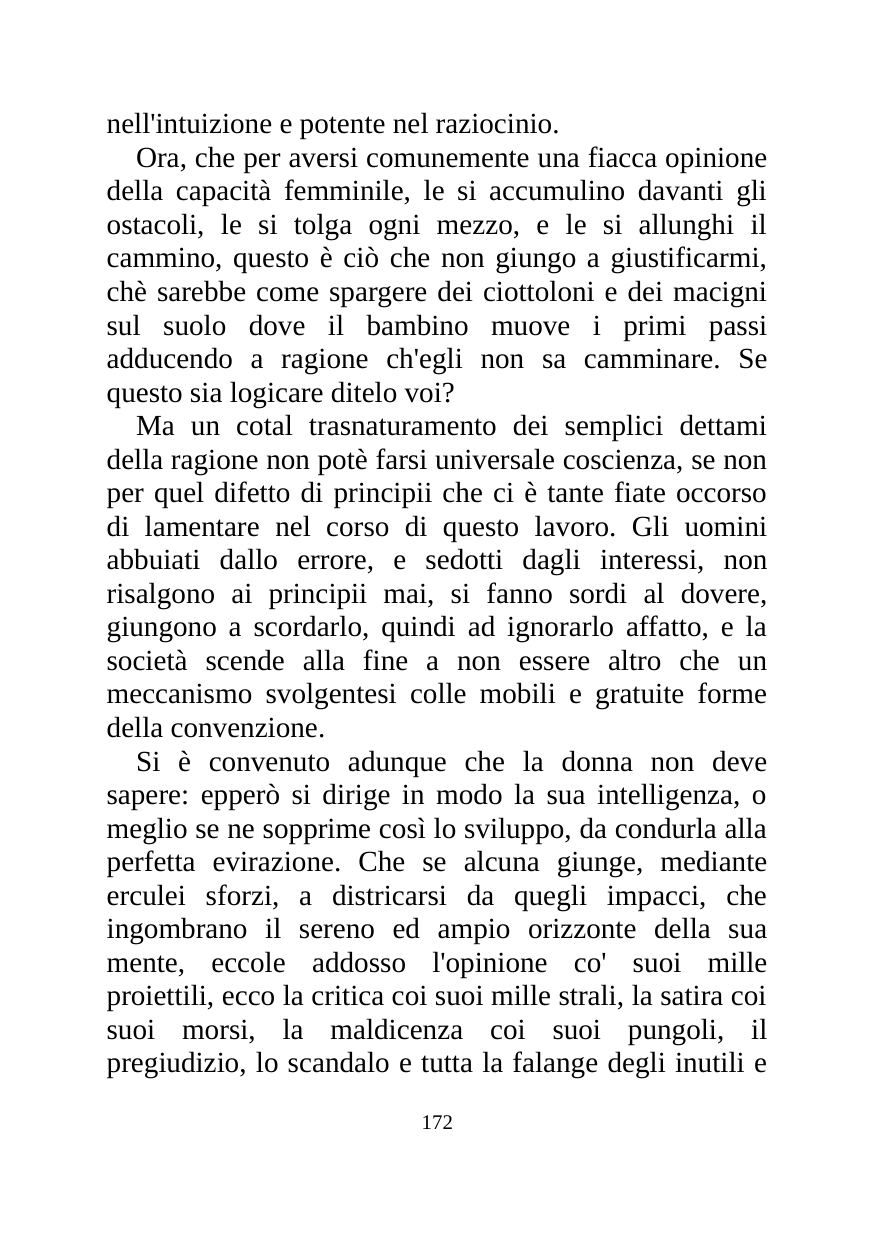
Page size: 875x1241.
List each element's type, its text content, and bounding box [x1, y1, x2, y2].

text nell'intuizione e potente nel raziocinio. [106, 106, 768, 140]
text Ora, che per aversi comunemente una fiacca opinione della capacità femminile, le si accumulino davanti gli ostacoli, le si tolga ogni mezzo, e le si allunghi il cammino, questo è ciò che non giungo a giustificarmi, chè sarebbe come spargere dei ciottoloni e dei macigni sul suolo dove il bambino muove i primi passi adducendo a ragione ch'egli non sa camminare. Se questo sia logicare ditelo voi? [106, 140, 768, 408]
text Si è convenuto adunque che la donna non deve sapere: epperò si dirige in modo la sua intelligenza, o meglio se ne sopprime così lo sviluppo, da condurla alla perfetta evirazione. Che se alcuna giunge, mediante erculei sforzi, a districarsi da quegli impacci, che ingombrano il sereno ed ampio orizzonte della sua mente, eccole addosso l'opinione co' suoi mille proiettili, ecco la critica coi suoi mille strali, la satira coi suoi morsi, la maldicenza coi suoi pungoli, il pregiudizio, lo scandalo e tutta la falange degli inutili e [106, 744, 768, 1079]
text Ma un cotal trasnaturamento dei semplici dettami della ragione non potè farsi universale coscienza, se non per quel difetto di principii che ci è tante fiate occorso di lamentare nel corso di questo lavoro. Gli uomini abbuiati dallo errore, e sedotti dagli interessi, non risalgono ai principii mai, si fanno sordi al dovere, giungono a scordarlo, quindi ad ignorarlo affatto, e la società scende alla fine a non essere altro che un meccanismo svolgentesi colle mobili e gratuite forme della convenzione. [106, 408, 768, 744]
